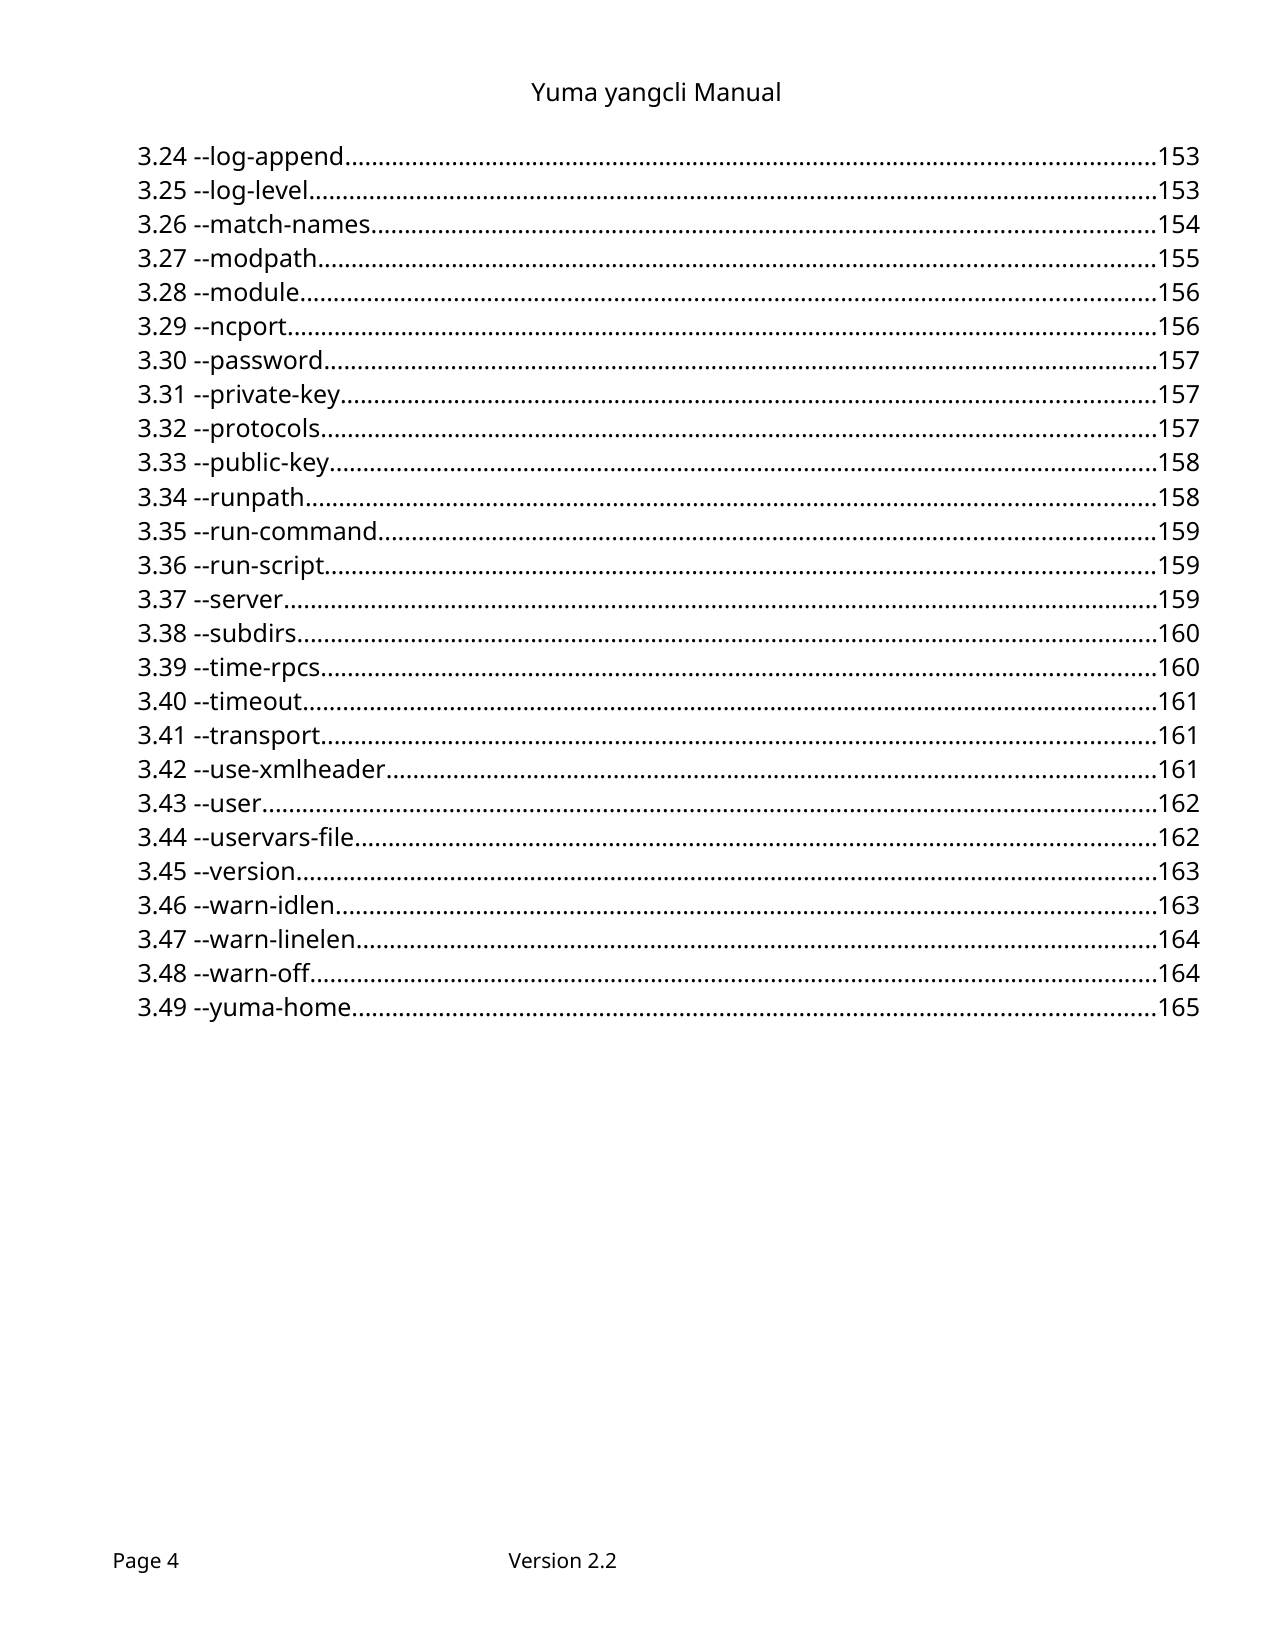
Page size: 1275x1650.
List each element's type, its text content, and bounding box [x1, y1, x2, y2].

text 3.25 --log-level 153 [137, 173, 1200, 207]
text 3.42 --use-xmlheader 161 [137, 752, 1200, 786]
text 3.45 --version 163 [137, 854, 1200, 888]
text 3.28 --module 156 [137, 275, 1200, 309]
text 3.36 --run-script 159 [137, 547, 1200, 581]
text 3.33 --public-key 158 [137, 445, 1200, 479]
text 3.43 --user 162 [137, 786, 1200, 820]
text 3.35 --run-command 159 [137, 513, 1200, 547]
text 3.34 --runpath 158 [137, 479, 1200, 513]
text 3.40 --timeout 161 [137, 683, 1200, 718]
text 3.26 --match-names 154 [137, 207, 1200, 241]
text 3.29 --ncport 156 [137, 309, 1200, 343]
text 3.47 --warn-linelen 164 [137, 922, 1200, 956]
text 3.44 --uservars-file 162 [137, 820, 1200, 854]
text 3.48 --warn-off 164 [137, 956, 1200, 990]
text 3.49 --yuma-home 165 [137, 990, 1200, 1024]
text 3.24 --log-append 153 [137, 138, 1200, 173]
text 3.32 --protocols 157 [137, 411, 1200, 445]
text 3.38 --subdirs 160 [137, 615, 1200, 649]
text 3.39 --time-rpcs 160 [137, 649, 1200, 683]
text 3.27 --modpath 155 [137, 241, 1200, 275]
text 3.31 --private-key 157 [137, 377, 1200, 411]
text 3.37 --server 159 [137, 581, 1200, 615]
text 3.46 --warn-idlen 163 [137, 888, 1200, 922]
text 3.30 --password 157 [137, 343, 1200, 377]
text 3.41 --transport 161 [137, 718, 1200, 752]
